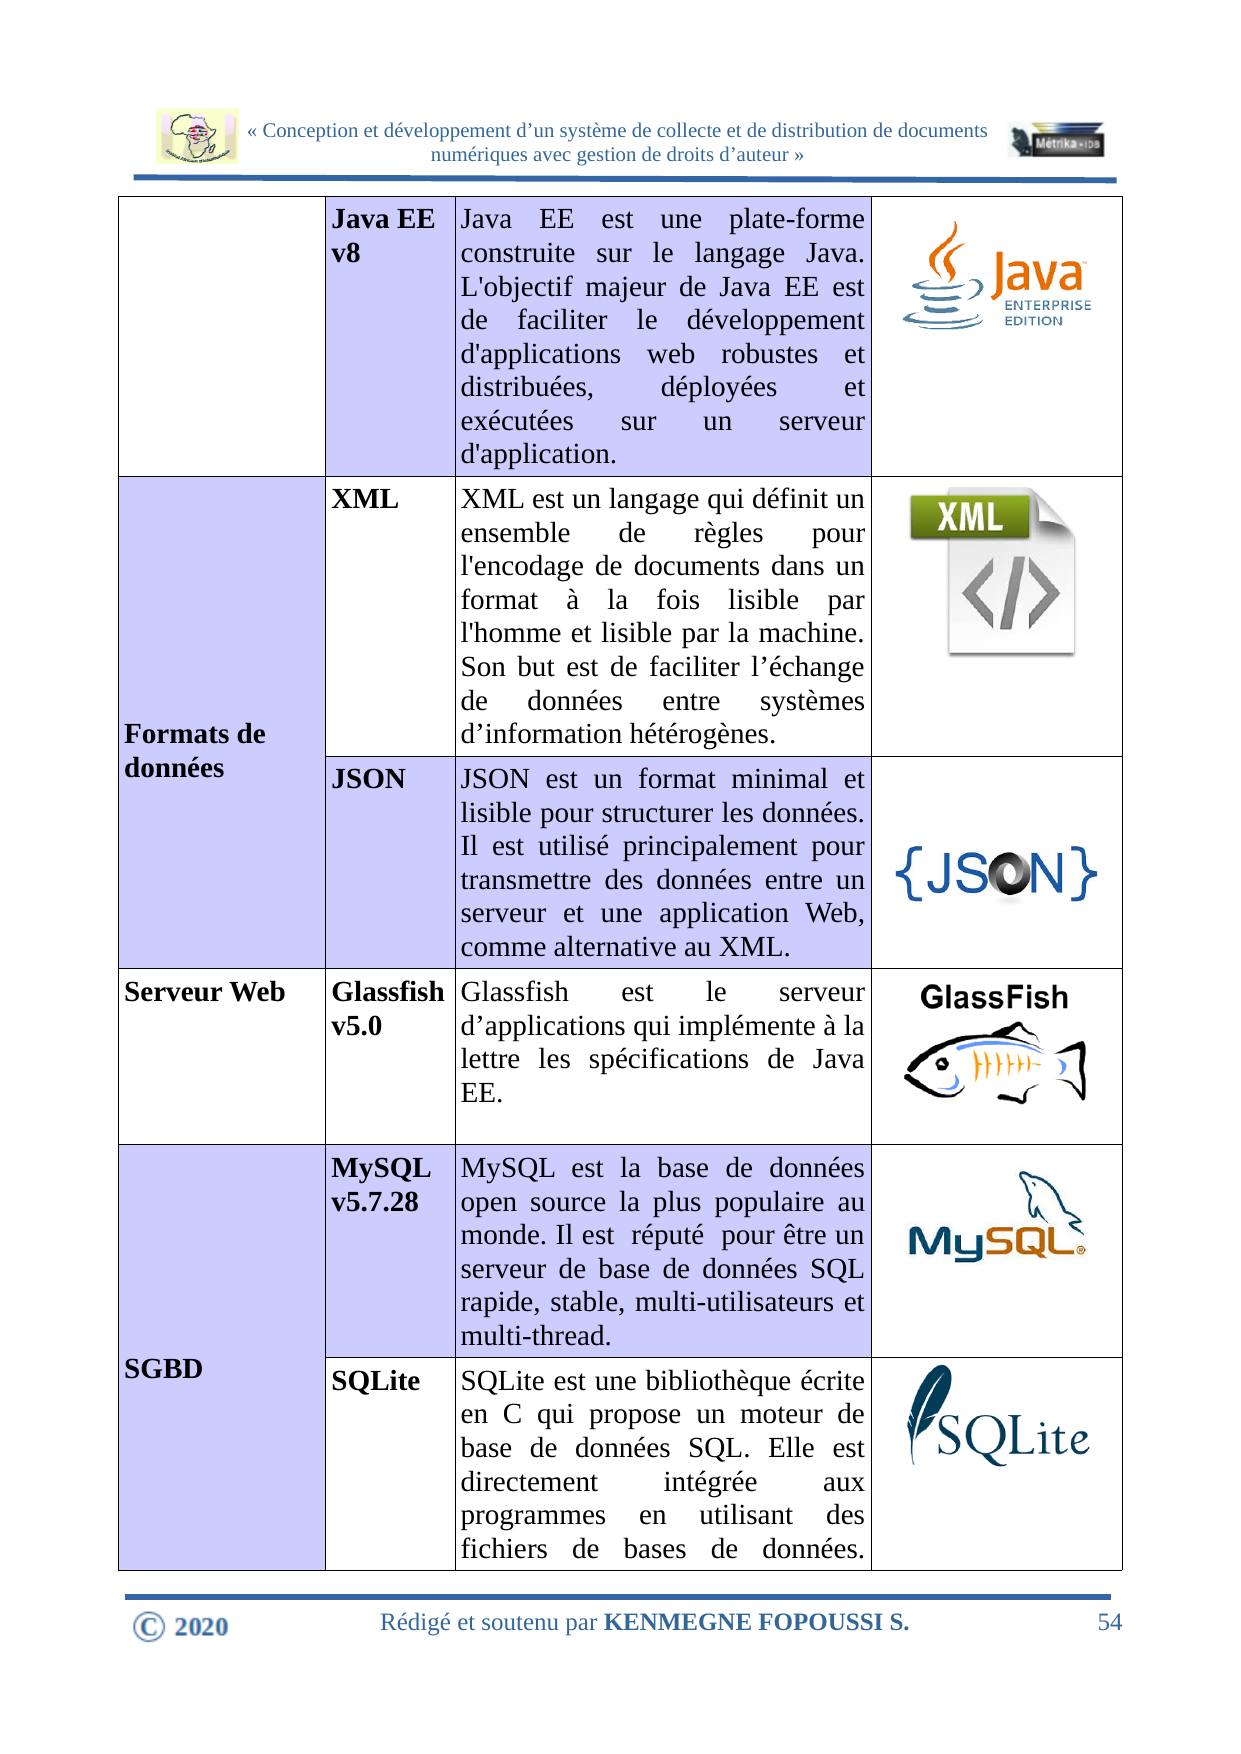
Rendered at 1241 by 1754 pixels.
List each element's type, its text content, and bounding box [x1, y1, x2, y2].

table_cell Glassfish v5.0 [326, 969, 455, 1144]
picture [126, 1604, 231, 1647]
picture [895, 826, 1098, 922]
picture [900, 1363, 1093, 1470]
table_cell MySQL est la base de données open source la plus populaire au monde. Il est réputé pour être un serveur de base de données SQL rapide, stable, multi-utilisateurs et multi-thread. [456, 1145, 871, 1357]
table_cell [872, 969, 1122, 1144]
table_cell JSON est un format minimal et lisible pour structurer les données. Il est utilisé principalement pour transmettre des données entre un serveur et une application Web, comme alternative au XML. [456, 757, 871, 968]
table_cell Glassfish est le serveur d’applications qui implémente à la lettre les spécifications de Java EE. [456, 969, 871, 1144]
picture [907, 481, 1086, 661]
table_cell [872, 757, 1122, 968]
table_cell SQLite [326, 1358, 455, 1570]
picture [1003, 116, 1109, 160]
table_cell [872, 477, 1122, 756]
table_cell Java EE v8 [326, 197, 455, 476]
picture [154, 107, 241, 166]
picture [891, 215, 1102, 387]
table_cell [872, 197, 1122, 476]
table_cell SQLite est une bibliothèque écrite en C qui propose un moteur de base de données SQL. Elle est directement intégrée aux programmes en utilisant des fichiers de bases de données. [456, 1358, 871, 1570]
table_cell XML [326, 477, 455, 756]
picture [902, 974, 1090, 1106]
table_cell JSON [326, 757, 455, 968]
table_cell Java EE est une plate-forme construite sur le langage Java. L'objectif majeur de Java EE est de faciliter le développement d'applications web robustes et distribuées, déployées et exécutées sur un serveur d'application. [456, 197, 871, 476]
table_cell Serveur Web [119, 969, 325, 1144]
table_cell Formats de données [119, 477, 325, 968]
table_cell [872, 1358, 1122, 1570]
table_cell [119, 197, 325, 476]
table_cell SGBD [119, 1145, 325, 1570]
picture [906, 1150, 1087, 1282]
table_cell MySQL v5.7.28 [326, 1145, 455, 1357]
table_cell XML est un langage qui définit un ensemble de règles pour l'encodage de documents dans un format à la fois lisible par l'homme et lisible par la machine. Son but est de faciliter l’échange de données entre systèmes d’information hétérogènes. [456, 477, 871, 756]
table_cell [872, 1145, 1122, 1357]
